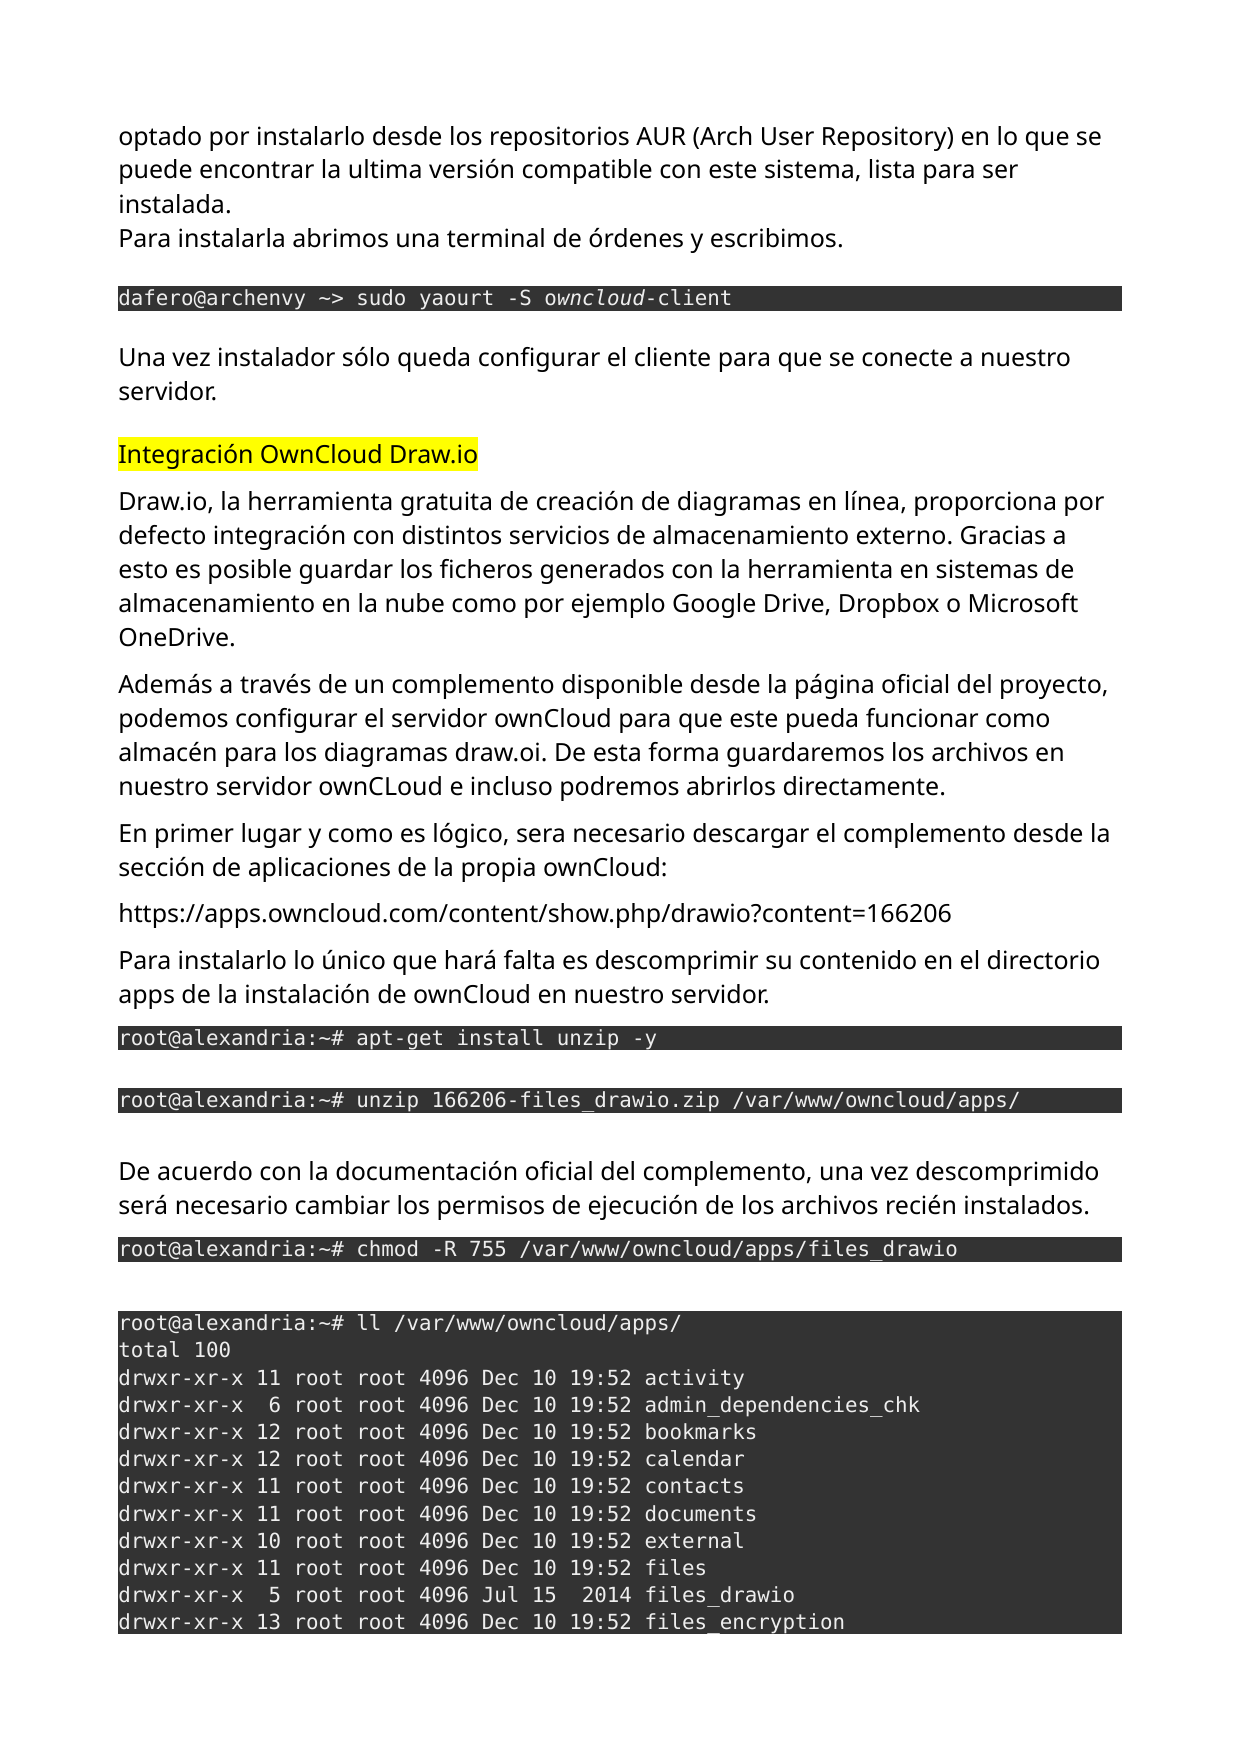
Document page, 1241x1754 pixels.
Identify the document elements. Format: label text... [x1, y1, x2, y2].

text Integración OwnCloud Draw.io [118, 437, 1122, 471]
text Una vez instalador sólo queda configurar el cliente para que se conecte a nuestro servidor. [118, 340, 1122, 408]
text Para instalarla abrimos una terminal de órdenes y escribimos. [118, 220, 1122, 254]
text root@alexandria:~# ll /var/www/owncloud/apps/ [118, 1311, 1122, 1336]
text drwxr-xr-x 11 root root 4096 Dec 10 19:52 contacts [118, 1474, 1122, 1499]
text drwxr-xr-x 12 root root 4096 Dec 10 19:52 calendar [118, 1447, 1122, 1471]
text Para instalarlo lo único que hará falta es descomprimir su contenido en el directorio apps de la instalación de ownCloud en nuestro servidor. [118, 942, 1122, 1011]
text total 100 [118, 1338, 1122, 1363]
text De acuerdo con la documentación oficial del complemento, una vez descomprimido será necesario cambiar los permisos de ejecución de los archivos recién instalados. [118, 1154, 1122, 1222]
text root@alexandria:~# chmod -R 755 /var/www/owncloud/apps/files_drawio [118, 1237, 1122, 1262]
text https://apps.owncloud.com/content/show.php/drawio?content=166206 [118, 896, 1122, 930]
text drwxr-xr-x 13 root root 4096 Dec 10 19:52 files_encryption [118, 1610, 1122, 1634]
text dafero@archenvy ~> sudo yaourt -S owncloud-client [118, 286, 1122, 311]
text drwxr-xr-x 11 root root 4096 Dec 10 19:52 files [118, 1556, 1122, 1580]
text drwxr-xr-x 6 root root 4096 Dec 10 19:52 admin_dependencies_chk [118, 1393, 1122, 1417]
text drwxr-xr-x 5 root root 4096 Jul 15 2014 files_drawio [118, 1583, 1122, 1607]
text root@alexandria:~# unzip 166206-files_drawio.zip /var/www/owncloud/apps/ [118, 1088, 1122, 1113]
text drwxr-xr-x 11 root root 4096 Dec 10 19:52 documents [118, 1502, 1122, 1526]
text drwxr-xr-x 10 root root 4096 Dec 10 19:52 external [118, 1529, 1122, 1553]
text drwxr-xr-x 11 root root 4096 Dec 10 19:52 activity [118, 1366, 1122, 1390]
text Draw.io, la herramienta gratuita de creación de diagramas en línea, proporciona por defecto integración con distintos servicios de almacenamiento externo. Gracias a esto es posible guardar los ficheros generados con la herramienta en sistemas de almacenamiento en la nube como por ejemplo Google Drive, Dropbox o Microsoft OneDrive. [118, 484, 1122, 654]
text optado por instalarlo desde los repositorios AUR (Arch User Repository) en lo que se puede encontrar la ultima versión compatible con este sistema, lista para ser instalada. [118, 118, 1122, 220]
text Además a través de un complemento disponible desde la página oficial del proyecto, podemos configurar el servidor ownCloud para que este pueda funcionar como almacén para los diagramas draw.oi. De esta forma guardaremos los archivos en nuestro servidor ownCLoud e incluso podremos abrirlos directamente. [118, 667, 1122, 803]
text En primer lugar y como es lógico, sera necesario descargar el complemento desde la sección de aplicaciones de la propia ownCloud: [118, 815, 1122, 883]
text drwxr-xr-x 12 root root 4096 Dec 10 19:52 bookmarks [118, 1420, 1122, 1444]
text root@alexandria:~# apt-get install unzip -y [118, 1026, 1122, 1050]
